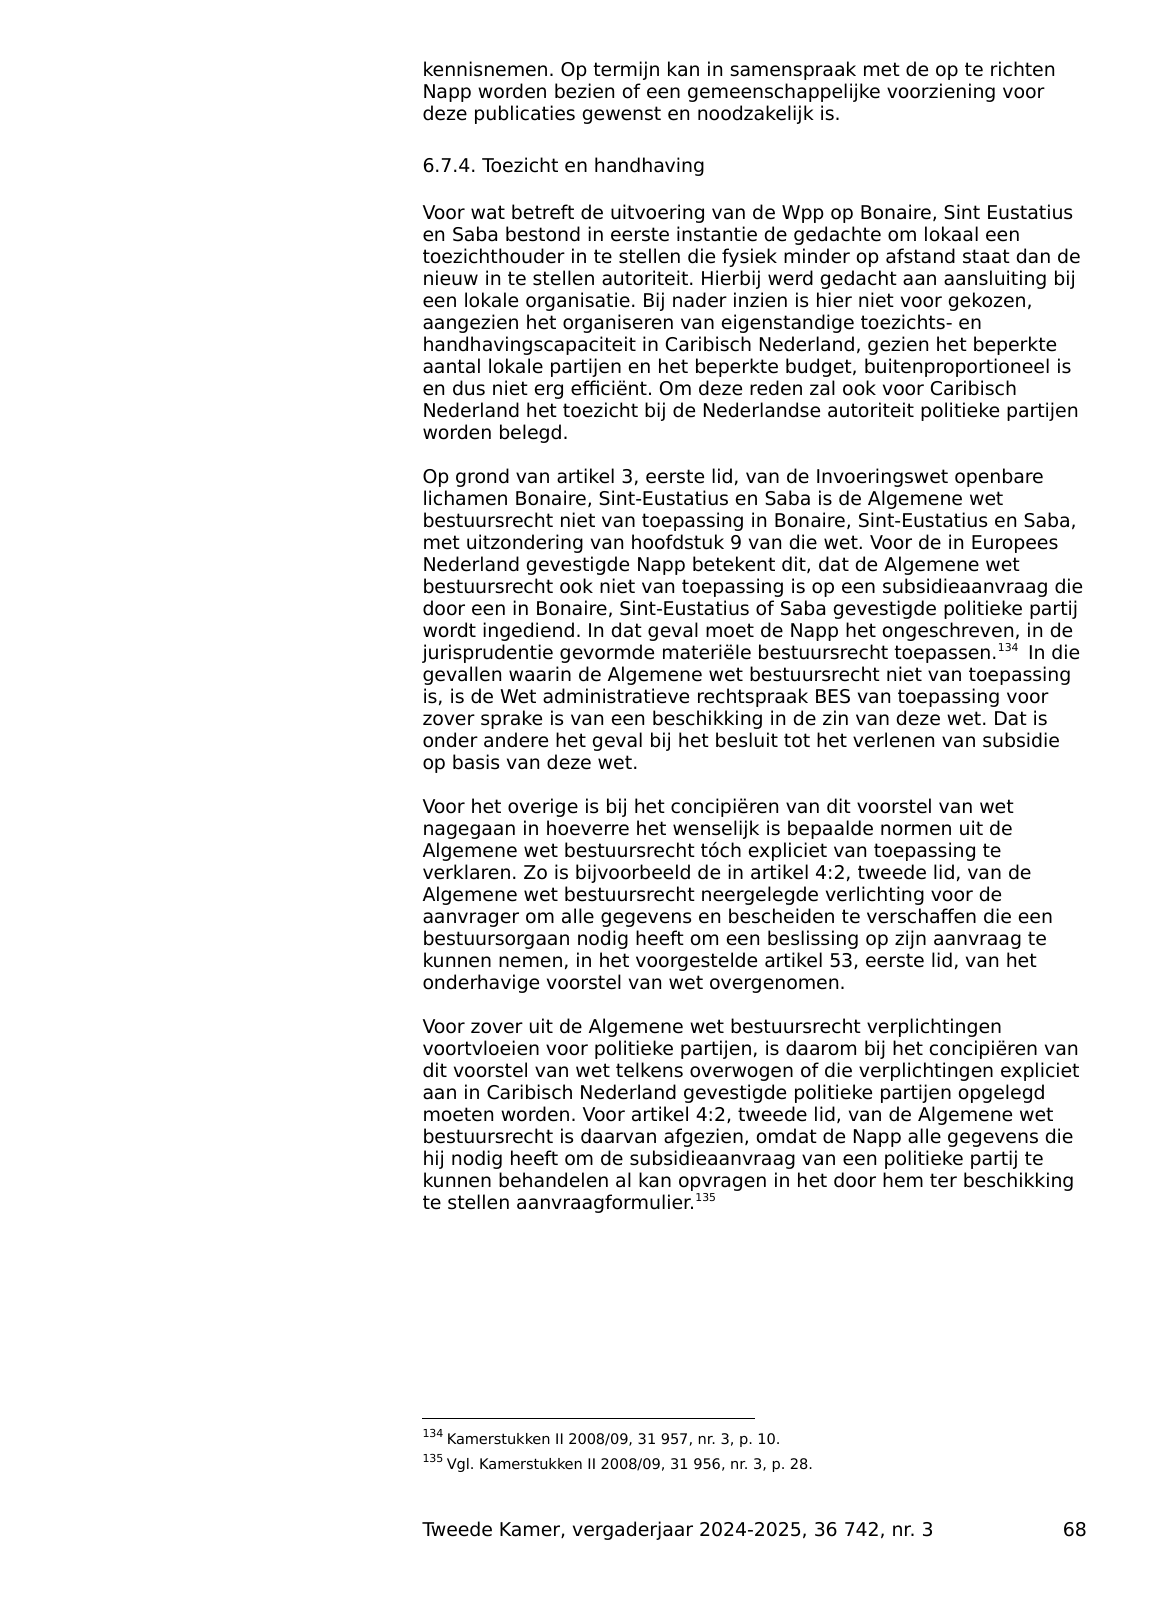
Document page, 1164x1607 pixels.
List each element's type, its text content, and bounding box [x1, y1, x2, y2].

text kennisnemen. Op termijn kan in samenspraak met de op te richten Napp worden bezien of een gemeenschappelijke voorziening voor deze publicaties gewenst en noodzakelijk is. [422, 59, 1087, 125]
text Kamerstukken II 2008/09, 31 957, nr. 3, p. 10. [422, 1427, 1087, 1449]
text Voor zover uit de Algemene wet bestuursrecht verplichtingen voortvloeien voor politieke partijen, is daarom bij het concipiëren van dit voorstel van wet telkens overwogen of die verplichtingen expliciet aan in Caribisch Nederland gevestigde politieke partijen opgelegd moeten worden. Voor artikel 4:2, tweede lid, van de Algemene wet bestuursrecht is daarvan afgezien, omdat de Napp alle gegevens die hij nodig heeft om de subsidieaanvraag van een politieke partij te kunnen behandelen al kan opvragen in het door hem ter beschikking te stellen aanvraagformulier. [422, 1016, 1087, 1214]
text Vgl. Kamerstukken II 2008/09, 31 956, nr. 3, p. 28. [422, 1452, 1087, 1474]
subtitle 6.7.4. Toezicht en handhaving [422, 155, 1087, 177]
text Voor wat betreft de uitvoering van de Wpp op Bonaire, Sint Eustatius en Saba bestond in eerste instantie de gedachte om lokaal een toezichthouder in te stellen die fysiek minder op afstand staat dan de nieuw in te stellen autoriteit. Hierbij werd gedacht aan aansluiting bij een lokale organisatie. Bij nader inzien is hier niet voor gekozen, aangezien het organiseren van eigenstandige toezichts- en handhavingscapaciteit in Caribisch Nederland, gezien het beperkte aantal lokale partijen en het beperkte budget, buitenproportioneel is en dus niet erg efficiënt. Om deze reden zal ook voor Caribisch Nederland het toezicht bij de Nederlandse autoriteit politieke partijen worden belegd. [422, 202, 1087, 444]
text Voor het overige is bij het concipiëren van dit voorstel van wet nagegaan in hoeverre het wenselijk is bepaalde normen uit de Algemene wet bestuursrecht tóch expliciet van toepassing te verklaren. Zo is bijvoorbeeld de in artikel 4:2, tweede lid, van de Algemene wet bestuursrecht neergelegde verlichting voor de aanvrager om alle gegevens en bescheiden te verschaffen die een bestuursorgaan nodig heeft om een beslissing op zijn aanvraag te kunnen nemen, in het voorgestelde artikel 53, eerste lid, van het onderhavige voorstel van wet overgenomen. [422, 796, 1087, 994]
text Op grond van artikel 3, eerste lid, van de Invoeringswet openbare lichamen Bonaire, Sint-Eustatius en Saba is de Algemene wet bestuursrecht niet van toepassing in Bonaire, Sint-Eustatius en Saba, met uitzondering van hoofdstuk 9 van die wet. Voor de in Europees Nederland gevestigde Napp betekent dit, dat de Algemene wet bestuursrecht ook niet van toepassing is op een subsidieaanvraag die door een in Bonaire, Sint-Eustatius of Saba gevestigde politieke partij wordt ingediend. In dat geval moet de Napp het ongeschreven, in de jurisprudentie gevormde materiële bestuursrecht toepassen. In die gevallen waarin de Algemene wet bestuursrecht niet van toepassing is, is de Wet administratieve rechtspraak BES van toepassing voor zover sprake is van een beschikking in de zin van deze wet. Dat is onder andere het geval bij het besluit tot het verlenen van subsidie op basis van deze wet. [422, 466, 1087, 774]
